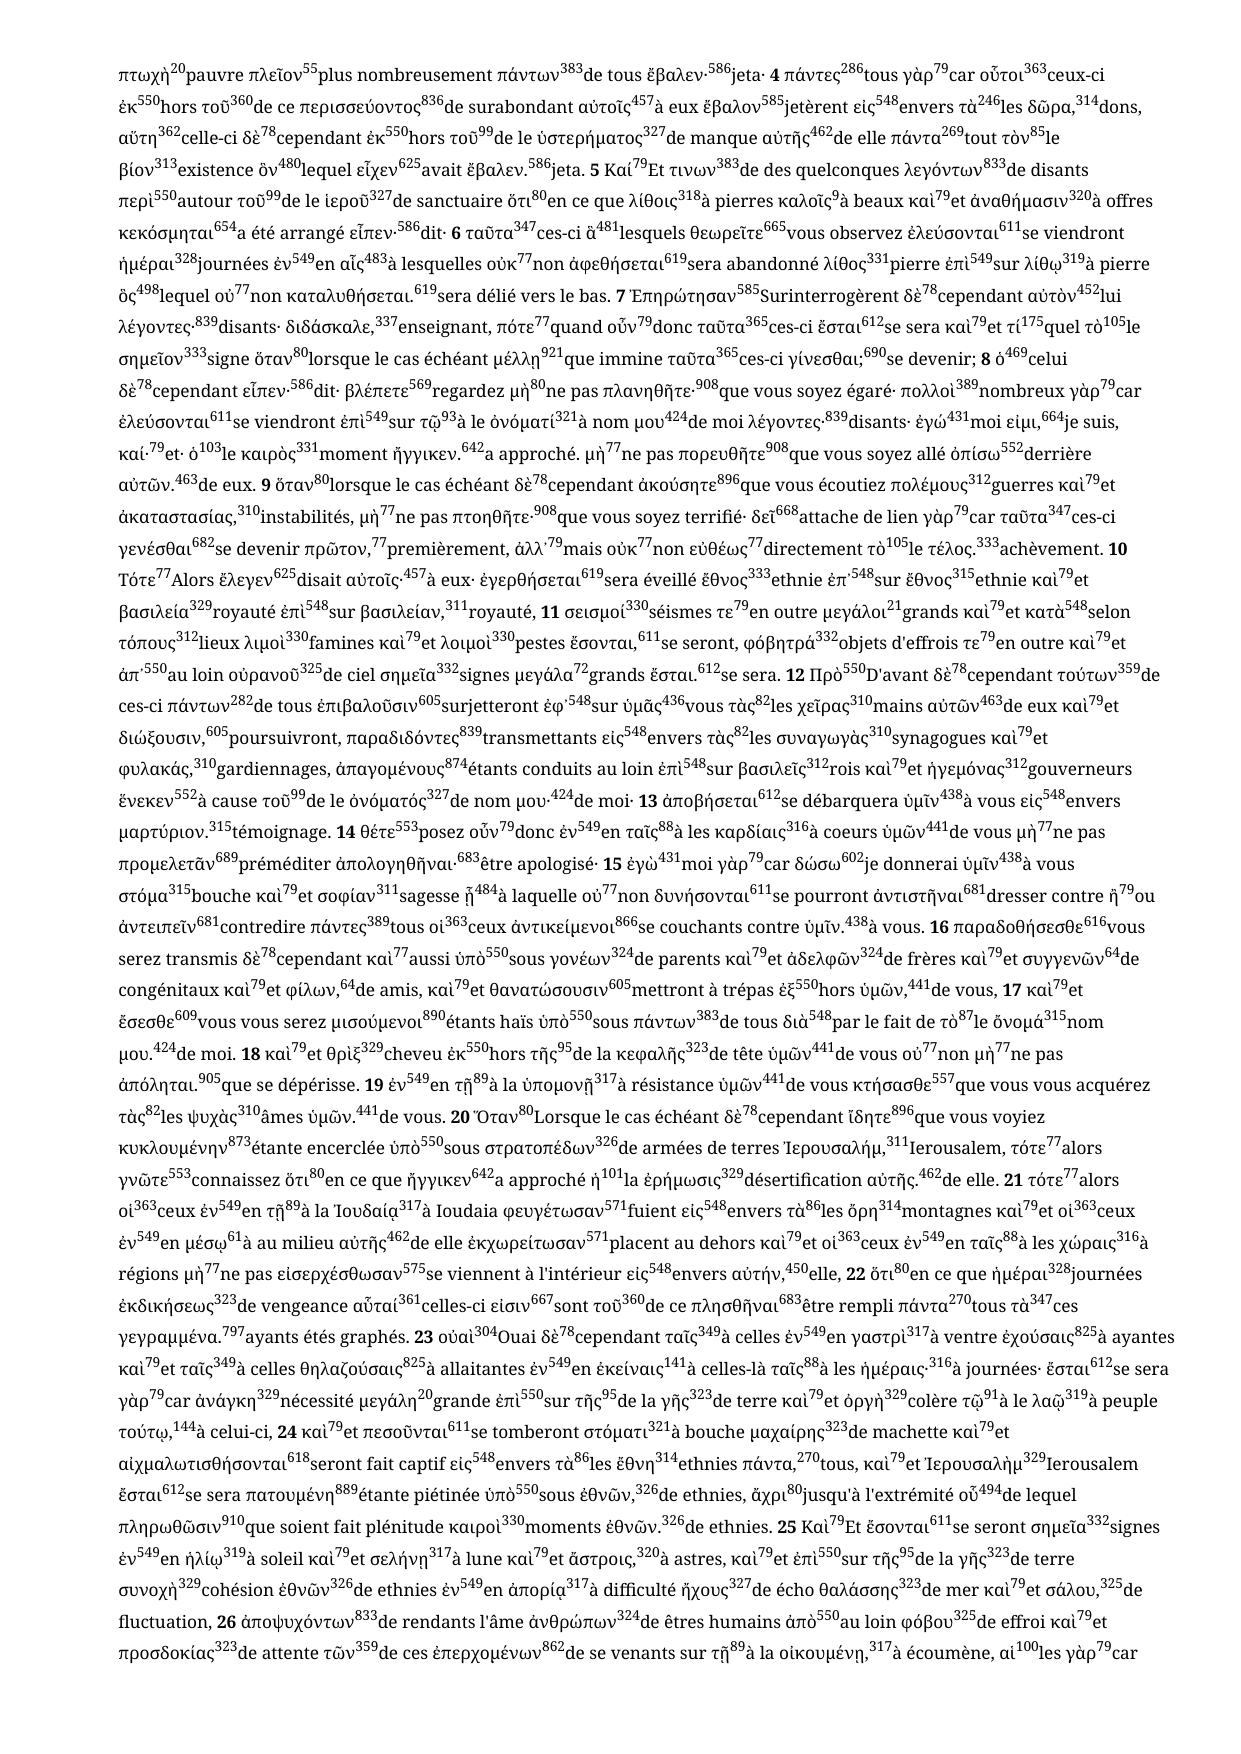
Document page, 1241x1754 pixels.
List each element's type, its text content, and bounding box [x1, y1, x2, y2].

text 1 Ἀναβλέψας721Ayant regardé de bas en haut δὲ78cependant εἶδεν586vit τοὺς345ceux βάλλοντας821jetants εἰς548envers τὸ87le γαζοφυλάκιον315gazophylacium τὰ86les δῶρα314dons αὐτῶν463de eux πλουσίους.52riches. 2 εἶδεν586vit δέ78cependant τινα267une quelconque χήραν311veuve πενιχρὰν2indigente βάλλουσαν820jetante ἐκεῖ77là λεπτὰ314petites pièces δύο,180deux, 3 καὶ79et εἶπεν·586dit· ἀληθῶς77vraiment λέγω664je dis ὑμῖν438à vous ὅτι80en ce que ἡ101la χήρα329veuve αὕτη154celle-ci ἡ101la πτωχὴ20pauvre πλεῖον55plus nombreusement πάντων383de tous ἔβαλεν·586jeta· 4 πάντες286tous γὰρ79car οὗτοι363ceux-ci ἐκ550hors τοῦ360de ce περισσεύοντος836de surabondant αὐτοῖς457à eux ἔβαλον585jetèrent εἰς548envers τὰ246les δῶρα,314dons, αὕτη362celle-ci δὲ78cependant ἐκ550hors τοῦ99de le ὑστερήματος327de manque αὐτῆς462de elle πάντα269tout τὸν85le βίον313existence ὃν480lequel εἶχεν625avait ἔβαλεν.586jeta. 5 Καί79Et τινων383de des quelconques λεγόντων833de disants περὶ550autour τοῦ99de le ἱεροῦ327de sanctuaire ὅτι80en ce que λίθοις318à pierres καλοῖς9à beaux καὶ79et ἀναθήμασιν320à offres κεκόσμηται654a été arrangé εἶπεν·586dit· 6 ταῦτα347ces-ci ἃ481lesquels θεωρεῖτε665vous observez ἐλεύσονται611se viendront ἡμέραι328journées ἐν549en αἷς483à lesquelles οὐκ77non ἀφεθήσεται619sera abandonné λίθος331pierre ἐπὶ549sur λίθῳ319à pierre ὃς498lequel οὐ77non καταλυθήσεται.619sera délié vers le bas. 7 Ἐπηρώτησαν585Surinterrogèrent δὲ78cependant αὐτὸν452lui λέγοντες·839disants· διδάσκαλε,337enseignant, πότε77quand οὖν79donc ταῦτα365ces-ci ἔσται612se sera καὶ79et τί175quel τὸ105le σημεῖον333signe ὅταν80lorsque le cas échéant μέλλῃ921que immine ταῦτα365ces-ci γίνεσθαι;690se devenir; 8 ὁ469celui δὲ78cependant εἶπεν·586dit· βλέπετε569regardez μὴ80ne pas πλανηθῆτε·908que vous soyez égaré· πολλοὶ389nombreux γὰρ79car ἐλεύσονται611se viendront ἐπὶ549sur τῷ93à le ὀνόματί321à nom μου424de moi λέγοντες·839disants· ἐγώ431moi εἰμι,664je suis, καί·79et· ὁ103le καιρὸς331moment ἤγγικεν.642a approché. μὴ77ne pas πορευθῆτε908que vous soyez allé ὀπίσω552derrière αὐτῶν.463de eux. 9 ὅταν80lorsque le cas échéant δὲ78cependant ἀκούσητε896que vous écoutiez πολέμους312guerres καὶ79et ἀκαταστασίας,310instabilités, μὴ77ne pas πτοηθῆτε·908que vous soyez terrifié· δεῖ668attache de lien γὰρ79car ταῦτα347ces-ci γενέσθαι682se devenir πρῶτον,77premièrement, ἀλλ᾽79mais οὐκ77non εὐθέως77directement τὸ105le τέλος.333achèvement. 10 Τότε77Alors ἔλεγεν625disait αὐτοῖς·457à eux· ἐγερθήσεται619sera éveillé ἔθνος333ethnie ἐπ᾽548sur ἔθνος315ethnie καὶ79et βασιλεία329royauté ἐπὶ548sur βασιλείαν,311royauté, 11 σεισμοί330séismes τε79en outre μεγάλοι21grands καὶ79et κατὰ548selon τόπους312lieux λιμοὶ330famines καὶ79et λοιμοὶ330pestes ἔσονται,611se seront, φόβητρά332objets d'effrois τε79en outre καὶ79et ἀπ᾽550au loin οὐρανοῦ325de ciel σημεῖα332signes μεγάλα72grands ἔσται.612se sera. 12 Πρὸ550D'avant δὲ78cependant τούτων359de ces-ci πάντων282de tous ἐπιβαλοῦσιν605surjetteront ἐφ᾽548sur ὑμᾶς436vous τὰς82les χεῖρας310mains αὐτῶν463de eux καὶ79et διώξουσιν,605poursuivront, παραδιδόντες839transmettants εἰς548envers τὰς82les συναγωγὰς310synagogues καὶ79et φυλακάς,310gardiennages, ἀπαγομένους874étants conduits au loin ἐπὶ548sur βασιλεῖς312rois καὶ79et ἡγεμόνας312gouverneurs ἕνεκεν552à cause τοῦ99de le ὀνόματός327de nom μου·424de moi· 13 ἀποβήσεται612se débarquera ὑμῖν438à vous εἰς548envers μαρτύριον.315témoignage. 14 θέτε553posez οὖν79donc ἐν549en ταῖς88à les καρδίαις316à coeurs ὑμῶν441de vous μὴ77ne pas προμελετᾶν689préméditer ἀπολογηθῆναι·683être apologisé· 15 ἐγὼ431moi γὰρ79car δώσω602je donnerai ὑμῖν438à vous στόμα315bouche καὶ79et σοφίαν311sagesse ᾗ484à laquelle οὐ77non δυνήσονται611se pourront ἀντιστῆναι681dresser contre ἢ79ou ἀντειπεῖν681contredire πάντες389tous οἱ363ceux ἀντικείμενοι866se couchants contre ὑμῖν.438à vous. 16 παραδοθήσεσθε616vous serez transmis δὲ78cependant καὶ77aussi ὑπὸ550sous γονέων324de parents καὶ79et ἀδελφῶν324de frères καὶ79et συγγενῶν64de congénitaux καὶ79et φίλων,64de amis, καὶ79et θανατώσουσιν605mettront à trépas ἐξ550hors ὑμῶν,441de vous, 17 καὶ79et ἔσεσθε609vous vous serez μισούμενοι890étants haïs ὑπὸ550sous πάντων383de tous διὰ548par le fait de τὸ87le ὄνομά315nom μου.424de moi. 18 καὶ79et θρὶξ329cheveu ἐκ550hors τῆς95de la κεφαλῆς323de tête ὑμῶν441de vous οὐ77non μὴ77ne pas ἀπόληται.905que se dépérisse. 19 ἐν549en τῇ89à la ὑπομονῇ317à résistance ὑμῶν441de vous κτήσασθε557que vous vous acquérez τὰς82les ψυχὰς310âmes ὑμῶν.441de vous. 20 Ὅταν80Lorsque le cas échéant δὲ78cependant ἴδητε896que vous voyiez κυκλουμένην873étante encerclée ὑπὸ550sous στρατοπέδων326de armées de terres Ἰερουσαλήμ,311Ierousalem, τότε77alors γνῶτε553connaissez ὅτι80en ce que ἤγγικεν642a approché ἡ101la ἐρήμωσις329désertification αὐτῆς.462de elle. 21 τότε77alors οἱ363ceux ἐν549en τῇ89à la Ἰουδαίᾳ317à Ioudaia φευγέτωσαν571fuient εἰς548envers τὰ86les ὄρη314montagnes καὶ79et οἱ363ceux ἐν549en μέσῳ61à au milieu αὐτῆς462de elle ἐκχωρείτωσαν571placent au dehors καὶ79et οἱ363ceux ἐν549en ταῖς88à les χώραις316à régions μὴ77ne pas εἰσερχέσθωσαν575se viennent à l'intérieur εἰς548envers αὐτήν,450elle, 22 ὅτι80en ce que ἡμέραι328journées ἐκδικήσεως323de vengeance αὗταί361celles-ci εἰσιν667sont τοῦ360de ce πλησθῆναι683être rempli πάντα270tous τὰ347ces γεγραμμένα.797ayants étés graphés. 23 οὐαὶ304Ouai δὲ78cependant ταῖς349à celles ἐν549en γαστρὶ317à ventre ἐχούσαις825à ayantes καὶ79et ταῖς349à celles θηλαζούσαις825à allaitantes ἐν549en ἐκείναις141à celles-là ταῖς88à les ἡμέραις·316à journées· ἔσται612se sera γὰρ79car ἀνάγκη329nécessité μεγάλη20grande ἐπὶ550sur τῆς95de la γῆς323de terre καὶ79et ὀργὴ329colère τῷ91à le λαῷ319à peuple τούτῳ,144à celui-ci, 24 καὶ79et πεσοῦνται611se tomberont στόματι321à bouche μαχαίρης323de machette καὶ79et αἰχμαλωτισθήσονται618seront fait captif εἰς548envers τὰ86les ἔθνη314ethnies πάντα,270tous, καὶ79et Ἰερουσαλὴμ329Ierousalem ἔσται612se sera πατουμένη889étante piétinée ὑπὸ550sous ἐθνῶν,326de ethnies, ἄχρι80jusqu'à l'extrémité οὗ494de lequel πληρωθῶσιν910que soient fait plénitude καιροὶ330moments ἐθνῶν.326de ethnies. 25 Καὶ79Et ἔσονται611se seront σημεῖα332signes ἐν549en ἡλίῳ319à soleil καὶ79et σελήνῃ317à lune καὶ79et ἄστροις,320à astres, καὶ79et ἐπὶ550sur τῆς95de la γῆς323de terre συνοχὴ329cohésion ἐθνῶν326de ethnies ἐν549en ἀπορίᾳ317à difficulté ἤχους327de écho θαλάσσης323de mer καὶ79et σάλου,325de fluctuation, 26 ἀποψυχόντων833de rendants l'âme ἀνθρώπων324de êtres humains ἀπὸ550au loin φόβου325de effroi καὶ79et προσδοκίας323de attente τῶν359de ces ἐπερχομένων862de se venants sur τῇ89à la οἰκουμένῃ,317à écoumène, αἱ100les γὰρ79car δυνάμεις328puissances τῶν96de les οὐρανῶν324de cieux σαλευθήσονται.618seront ébranlé. 27 καὶ79et τότε77alors ὄψονται611se verront τὸν85le υἱὸν313fils τοῦ97de le ἀνθρώπου325de être humain ἐρχόμενον849se venant ἐν549en νεφέλῃ317à nuée μετὰ550avec δυνάμεως323de puissance καὶ79et δόξης323de gloire πολλῆς.279de nombreuse. 28 ἀρχομένων862de se originants δὲ78cependant τούτων359de ces-ci γίνεσθαι690se devenir ἀνακύψατε553penchez de bas en haut καὶ79et ἐπάρατε553surélevez τὰς82les κεφαλὰς310têtes ὑμῶν,441de vous, διότι80parce que ἐγγίζει668approche ἡ101la ἀπολύτρωσις329rançon intégrale ὑμῶν.441de vous. 29 Καὶ79Et εἶπεν586dit παραβολὴν311parabole αὐτοῖς·457à eux· ἴδετε553voyez τὴν83la συκῆν311figuier καὶ79et πάντα270tous τὰ86les δένδρα·314arbres· 30 ὅταν80lorsque le cas échéant προβάλωσιν898que jettent devant ἤδη,77déjà, βλέποντες839regardants ἀφ᾽550au loin ἑαυτῶν521de vous-mêmes γινώσκετε665vous connaissez ὅτι80en ce que ἤδη77déjà ἐγγὺς77proche τὸ105le θέρος333été ἐστίν·668est· 31 οὕτως77ainsi καὶ77aussi ὑμεῖς,447vous, ὅταν80lorsque le cas échéant ἴδητε896que vous voyiez ταῦτα347ces-ci γινόμενα,850se devenants, γινώσκετε569connaissez ὅτι80en ce que ἐγγύς77proche ἐστιν668est ἡ101la βασιλεία329royauté τοῦ97de le θεοῦ.325de Dieu. 32 ἀμὴν304amen λέγω664je dis ὑμῖν438à vous ὅτι80en ce que οὐ77non μὴ77ne pas παρέλθῃ899que passe à côté ἡ101la γενεὰ329génération αὕτη154celle-ci ἕως80jusqu'à ce que ἂν340le cas échéant πάντα391tous γένηται.905que se devienne. 33 ὁ103le οὐρανὸς331ciel καὶ79et ἡ101la γῆ329terre παρελεύσονται,611se passeront à côté, οἱ102les δὲ78cependant λόγοι330discours μου424de moi οὐ77non μὴ77ne pas παρελεύσονται.611se passeront à côté. 34 Προσέχετε569Attenez δὲ78cependant ἑαυτοῖς519à vous-mêmes μήποτε80de peur que βαρηθῶσιν910que soient alourdi ὑμῶν441de vous αἱ100les καρδίαι328coeurs ἐν549en κραιπάλῃ317à crapulerie καὶ79et μέθῃ317à ivresse καὶ79et μερίμναις316à inquiétudes βιωτικαῖς7à vitales καὶ79et ἐπιστῇ899que présente ἐφ᾽548sur ὑμᾶς436vous αἰφνίδιος69soudaine ἡ101la ἡμέρα329journée ἐκείνη154celle-là 35 ὡς80comme παγίς·329piège· ἐπεισελεύσεται612se viendra à l'intérieur par dessus γὰρ79car ἐπὶ548sur πάντας268tous τοὺς345ceux καθημένους848se étants assis ἐπὶ548sur πρόσωπον315face πάσης279de toute τῆς95de la γῆς.323de terre. 36 ἀγρυπνεῖτε569soyez sans sommeil δὲ78cependant ἐν549en παντὶ275à tout καιρῷ319à moment δεόμενοι866se attachants de lien ἵνα80afin que κατισχύσητε896que vous ayez la ténacité de haut en bas ἐκφυγεῖν681fuir dehors ταῦτα347ces-ci πάντα270tous τὰ347ces μέλλοντα823imminants γίνεσθαι690se devenir καὶ79et σταθῆναι683être dressé ἔμπροσθεν552en devers τοῦ97de le υἱοῦ325de fils τοῦ97de le ἀνθρώπου.325de être humain. 37 Ἦν625Était δὲ78cependant τὰς82les ἡμέρας310journées ἐν549en τῷ93à le ἱερῷ321à sanctuaire διδάσκων,840enseignant, τὰς82les δὲ78cependant νύκτας310nuits ἐξερχόμενος867se sortant ηὐλίζετο631se bivouaquait εἰς548envers τὸ87le ὄρος315montagne τὸ348ce καλούμενον877étant appelé Ἐλαιῶν·322de Oliveraies· 38 καὶ79et πᾶς287tout ὁ103le λαὸς331peuple ὤρθριζεν625levait tôt πρὸς548vers αὐτὸν452lui ἐν549en τῷ93à le ἱερῷ321à sanctuaire ἀκούειν689écouter αὐτοῦ.464de lui. [118, 59, 1181, 1665]
